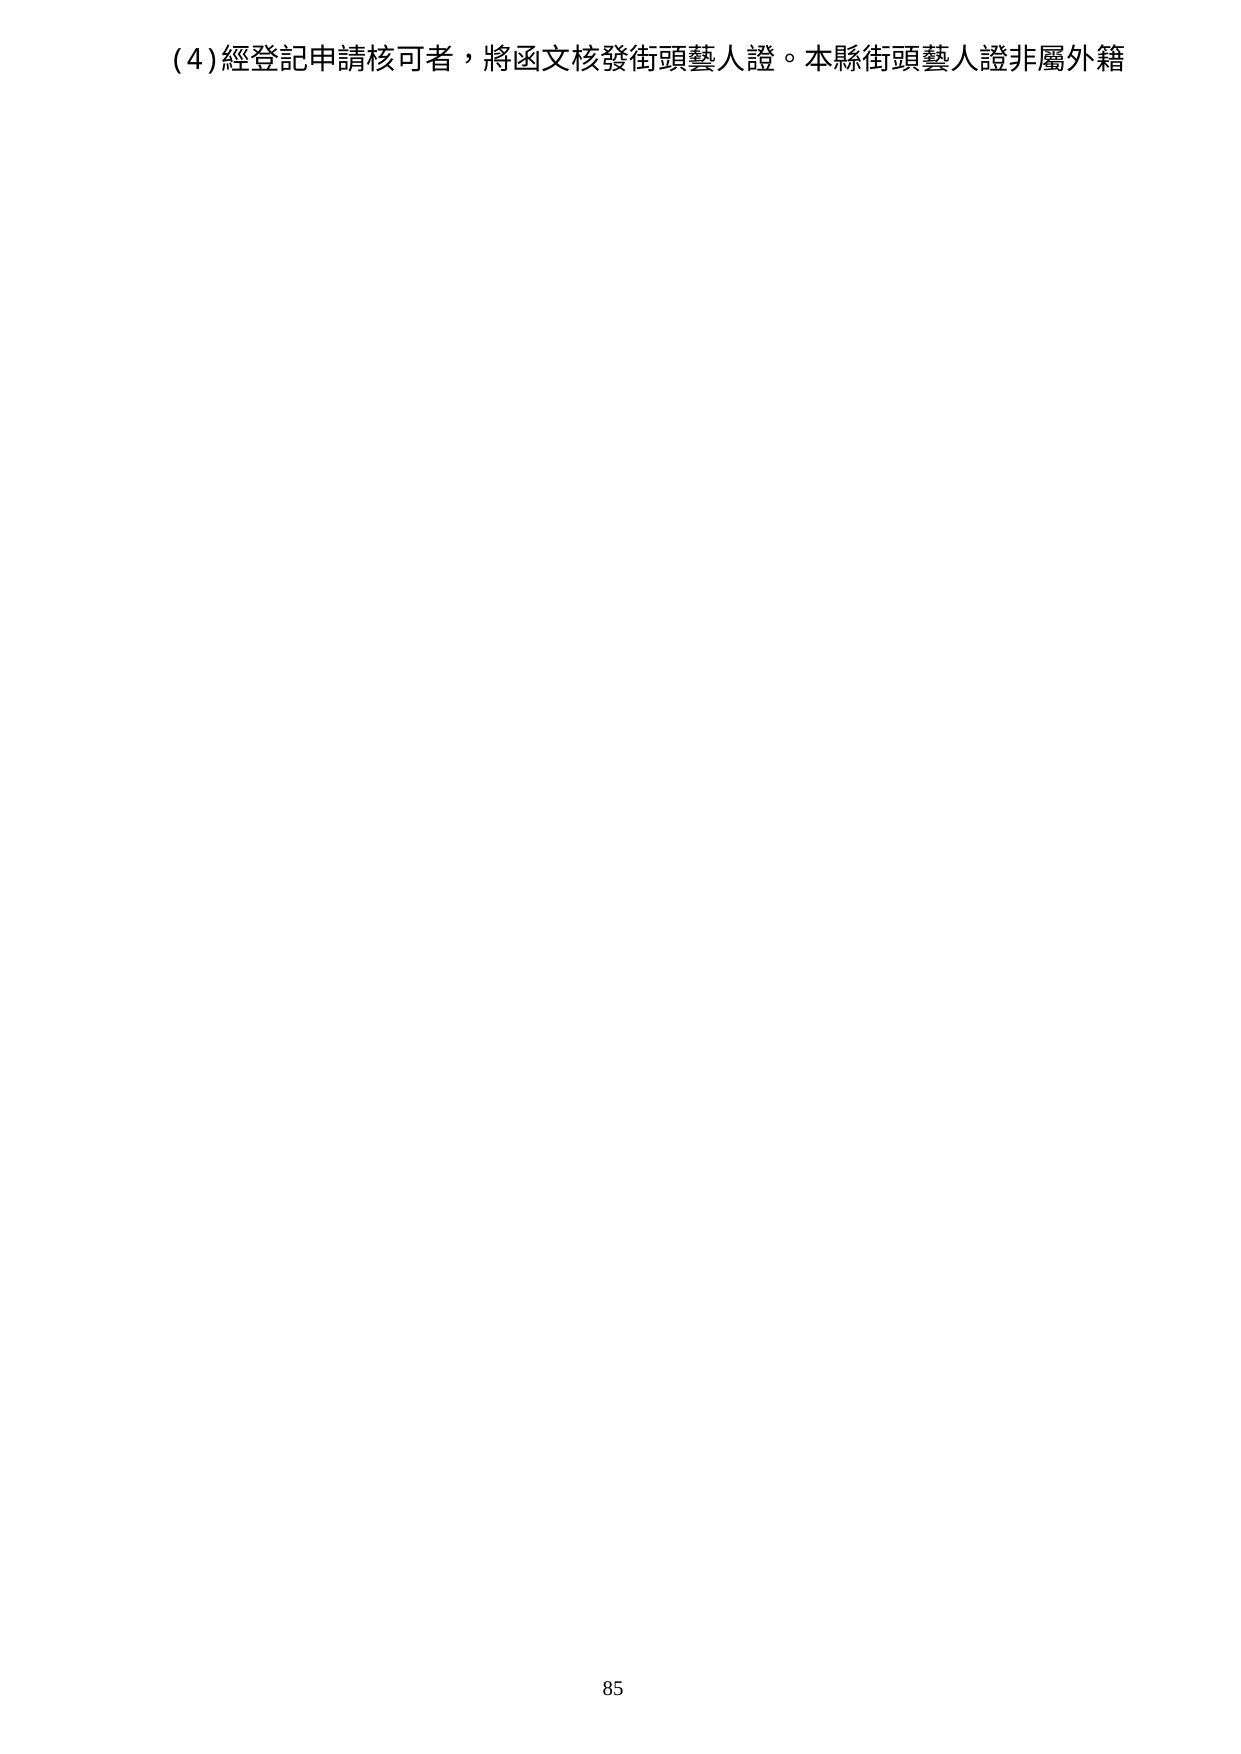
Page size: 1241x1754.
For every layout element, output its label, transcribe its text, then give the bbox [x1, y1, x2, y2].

list 經登記申請核可者，將函文核發街頭藝人證。本縣街頭藝人證非屬外籍 [168, 29, 1137, 79]
